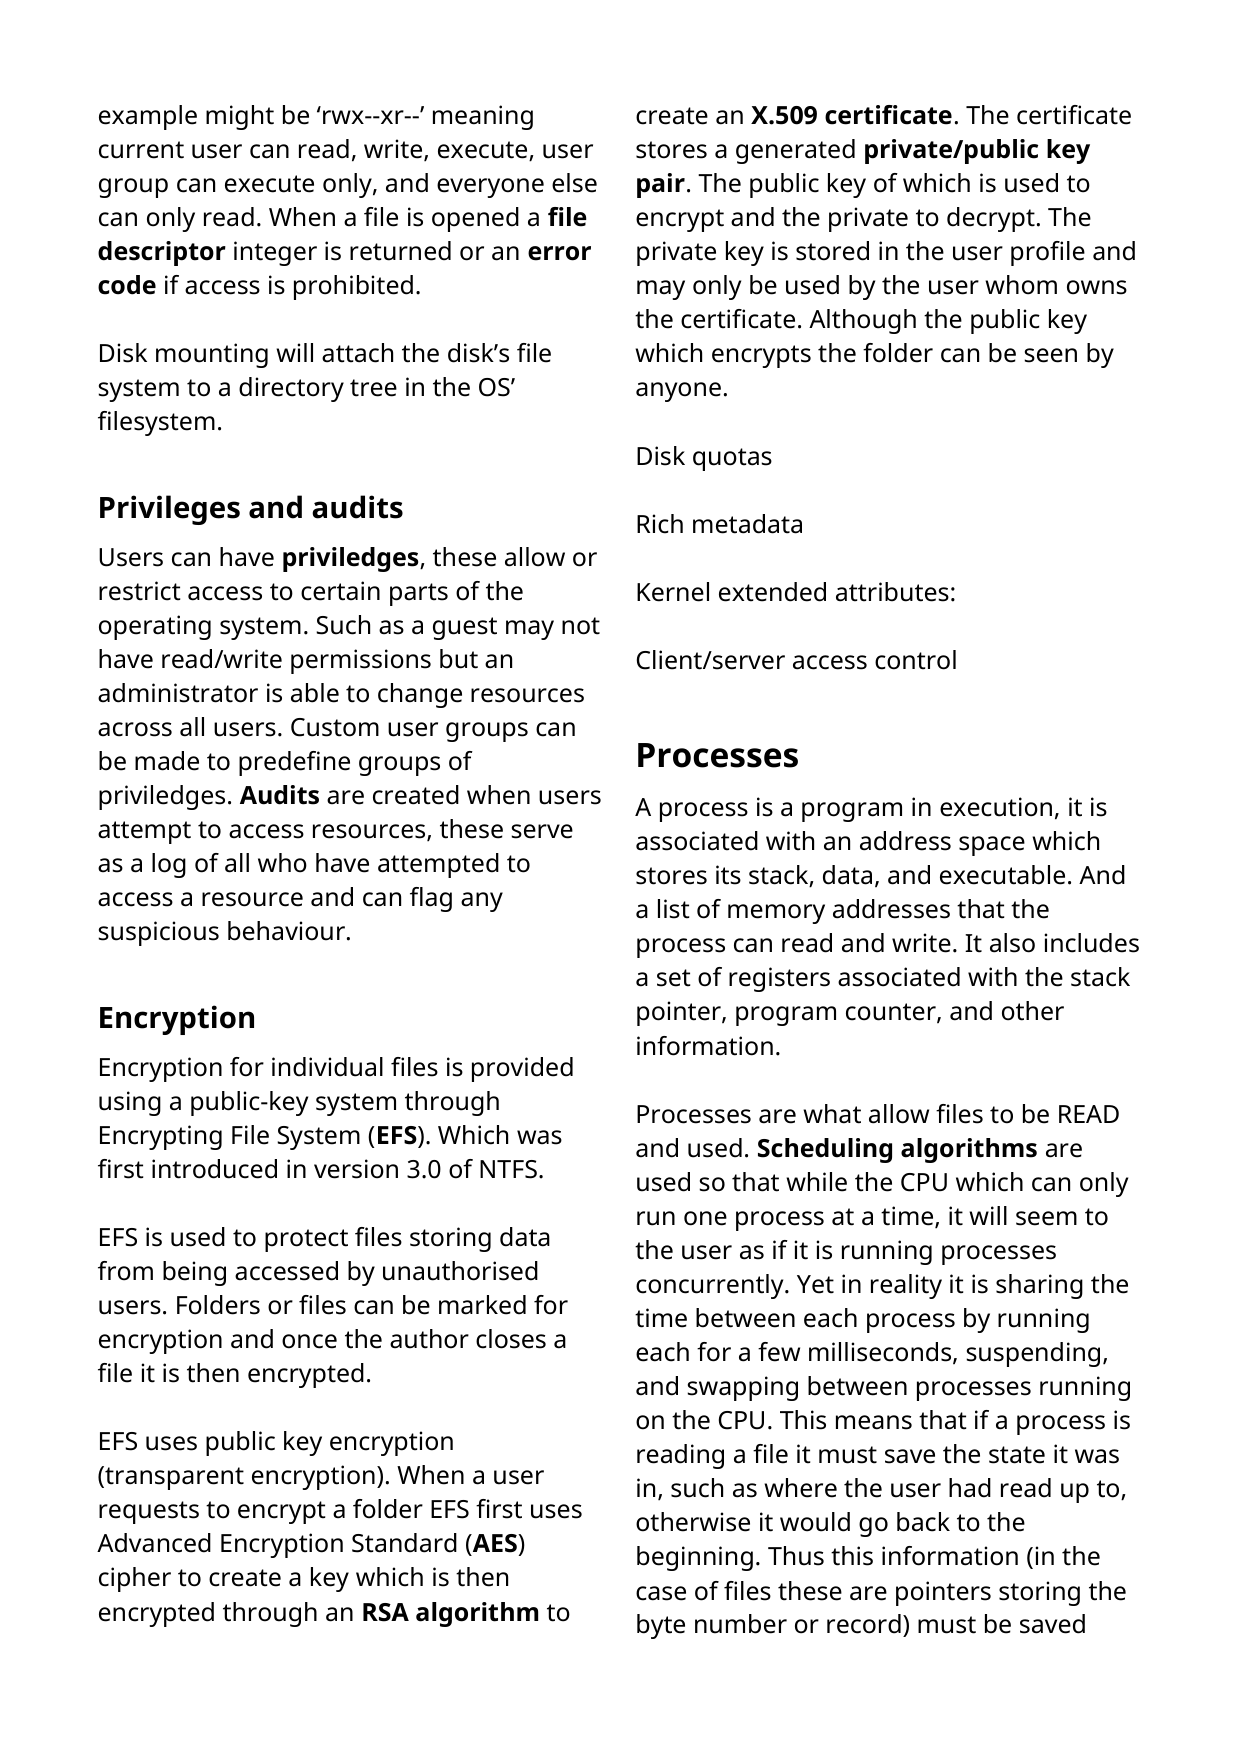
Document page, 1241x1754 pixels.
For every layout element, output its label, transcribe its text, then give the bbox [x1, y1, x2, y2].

text EFS uses public key encryption (transparent encryption). When a user requests to encrypt a folder EFS first uses Advanced Encryption Standard (AES) cipher to create a key which is then encrypted through an RSA algorithm to [97, 1424, 605, 1628]
text Disk quotas [635, 438, 1143, 472]
text Client/server access control [635, 642, 1143, 677]
subtitle Encryption [97, 997, 605, 1037]
text EFS is used to protect files storing data from being accessed by unauthorised users. Folders or files can be marked for encryption and once the author closes a file it is then encrypted. [97, 1219, 605, 1390]
subtitle Privileges and audits [97, 487, 605, 527]
subtitle Processes [635, 731, 1143, 777]
text example might be ‘rwx--xr--’ meaning current user can read, write, execute, user group can execute only, and everyone else can only read. When a file is opened a file descriptor integer is returned or an error code if access is prohibited. [97, 97, 605, 302]
text Users can have priviledges, these allow or restrict access to certain parts of the operating system. Such as a guest may not have read/write permissions but an administrator is able to change resources across all users. Custom user groups can be made to predefine groups of priviledges. Audits are created when users attempt to access resources, these serve as a log of all who have attempted to access a resource and can flag any suspicious behaviour. [97, 539, 605, 948]
text A process is a program in execution, it is associated with an address space which stores its stack, data, and executable. And a list of memory addresses that the process can read and write. It also includes a set of registers associated with the stack pointer, program counter, and other information. [635, 790, 1143, 1062]
text Encryption for individual files is provided using a public-key system through Encrypting File System (EFS). Which was first introduced in version 3.0 of NTFS. [97, 1049, 605, 1185]
text create an X.509 certificate. The certificate stores a generated private/public key pair. The public key of which is used to encrypt and the private to decrypt. The private key is stored in the user profile and may only be used by the user whom owns the certificate. Although the public key which encrypts the folder can be seen by anyone. [635, 97, 1143, 404]
text Disk mounting will attach the disk’s file system to a directory tree in the OS’ filesystem. [97, 336, 605, 438]
text Processes are what allow files to be READ and used. Scheduling algorithms are used so that while the CPU which can only run one process at a time, it will seem to the user as if it is running processes concurrently. Yet in reality it is sharing the time between each process by running each for a few milliseconds, suspending, and swapping between processes running on the CPU. This means that if a process is reading a file it must save the state it was in, such as where the user had read up to, otherwise it would go back to the beginning. Thus this information (in the case of files these are pointers storing the byte number or record) must be saved [635, 1096, 1143, 1641]
text Rich metadata [635, 506, 1143, 540]
text Kernel extended attributes: [635, 574, 1143, 608]
